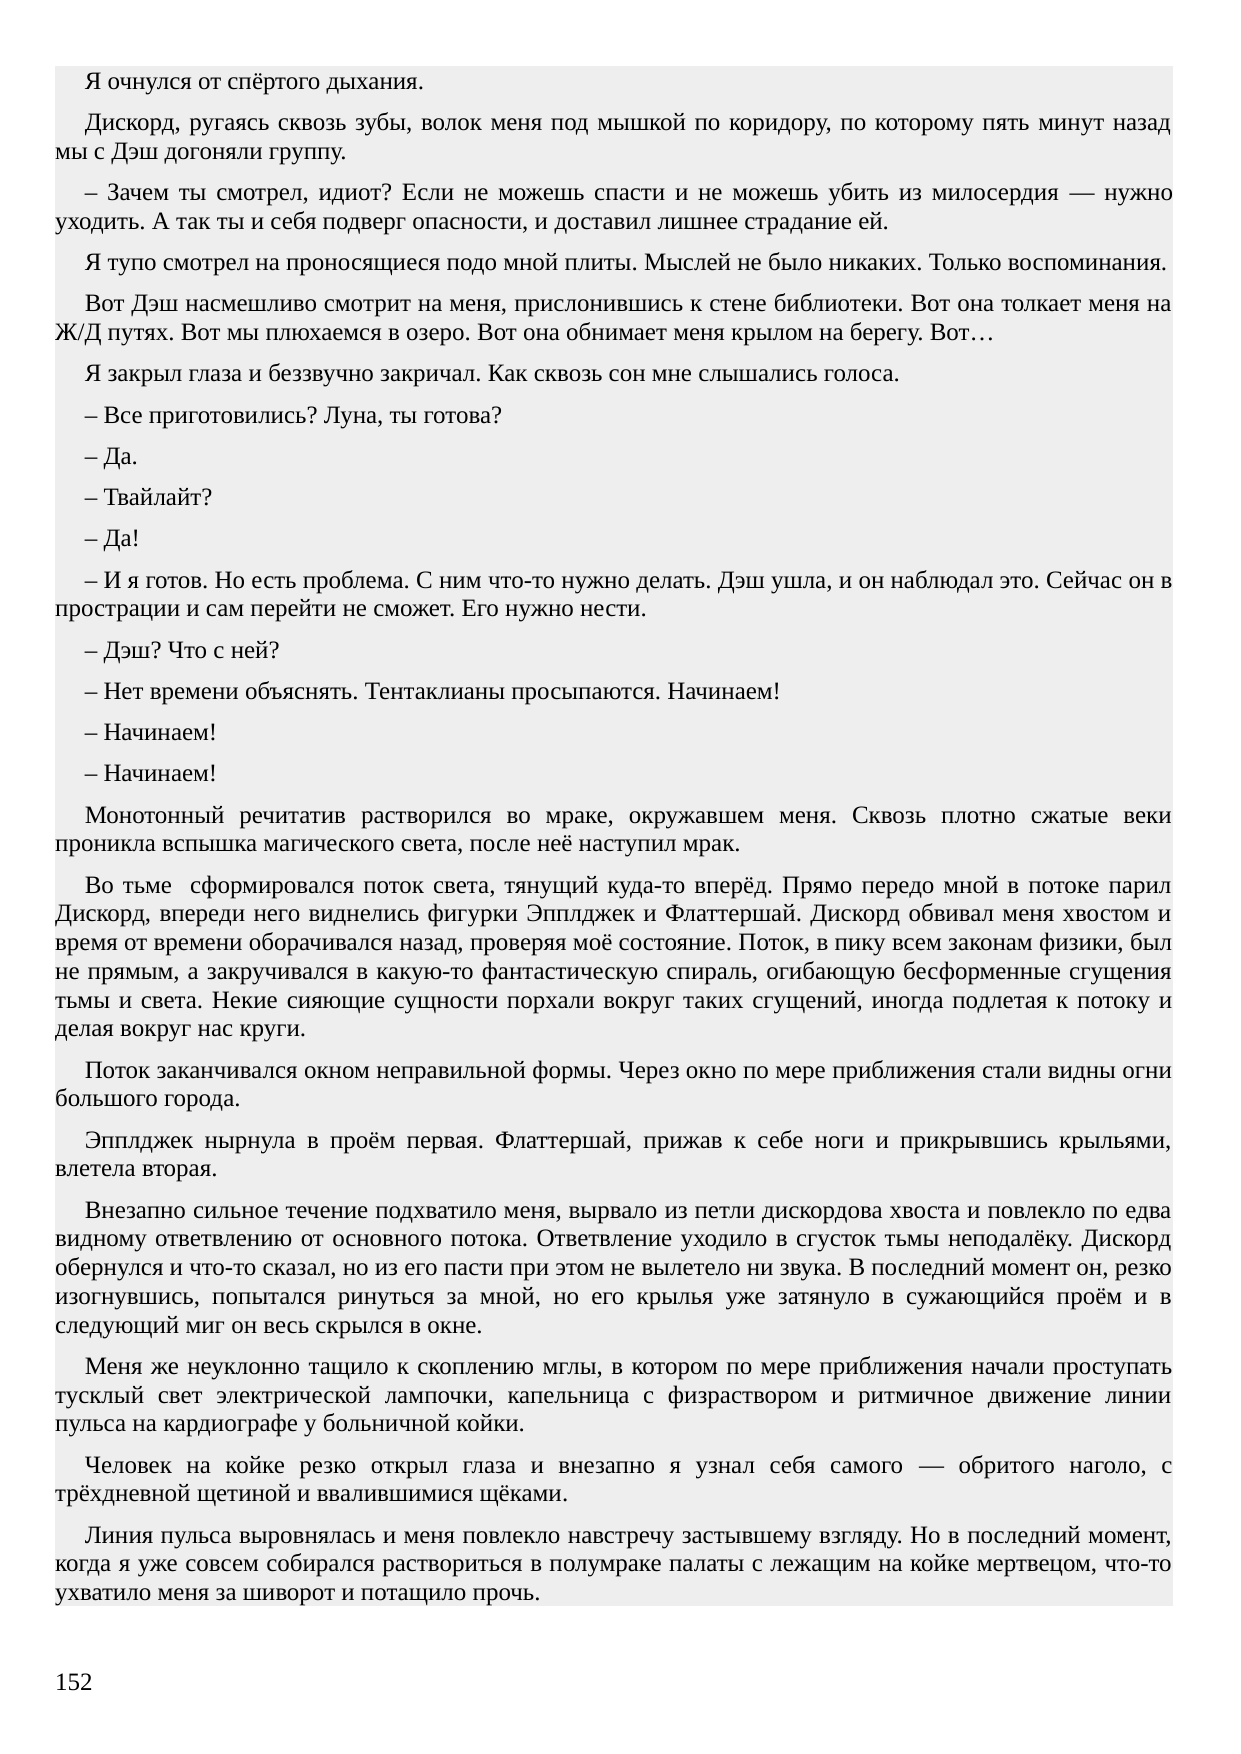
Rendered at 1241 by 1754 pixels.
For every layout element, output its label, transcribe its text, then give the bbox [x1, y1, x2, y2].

text – Да. [55, 441, 1173, 470]
text – Начинаем! [55, 717, 1173, 746]
text – Твайлайт? [55, 482, 1173, 511]
text Эпплджек нырнула в проём первая. Флаттершай, прижав к себе ноги и прикрывшись крыльями, влетела вторая. [55, 1125, 1173, 1182]
text – Дэш? Что с ней? [55, 635, 1173, 663]
text – Зачем ты смотрел, идиот? Если не можешь спасти и не можешь убить из милосердия — нужно уходить. А так ты и себя подверг опасности, и доставил лишнее страдание ей. [55, 177, 1173, 235]
text Монотонный речитатив растворился во мраке, окружавшем меня. Сквозь плотно сжатые веки проникла вспышка магического света, после неё наступил мрак. [55, 800, 1173, 857]
text Я закрыл глаза и беззвучно закричал. Как сквозь сон мне слышались голоса. [55, 358, 1173, 387]
text Я тупо смотрел на проносящиеся подо мной плиты. Мыслей не было никаких. Только воспоминания. [55, 247, 1173, 276]
text Я очнулся от спёртого дыхания. [55, 66, 1173, 95]
text – Все приготовились? Луна, ты готова? [55, 400, 1173, 428]
text – Да! [55, 523, 1173, 552]
text – Нет времени объяснять. Тентаклианы просыпаются. Начинаем! [55, 676, 1173, 705]
text – И я готов. Но есть проблема. С ним что-то нужно делать. Дэш ушла, и он наблюдал это. Сейчас он в прострации и сам перейти не сможет. Его нужно нести. [55, 565, 1173, 622]
text Вот Дэш насмешливо смотрит на меня, прислонившись к стене библиотеки. Вот она толкает меня на Ж/Д путях. Вот мы плюхаемся в озеро. Вот она обнимает меня крылом на берегу. Вот… [55, 288, 1173, 346]
text Дискорд, ругаясь сквозь зубы, волок меня под мышкой по коридору, по которому пять минут назад мы с Дэш догоняли группу. [55, 107, 1173, 165]
text Линия пульса выровнялась и меня повлекло навстречу застывшему взгляду. Но в последний момент, когда я уже совсем собирался раствориться в полумраке палаты с лежащим на койке мертвецом, что-то ухватило меня за шиворот и потащило прочь. [55, 1520, 1173, 1606]
text Поток заканчивался окном неправильной формы. Через окно по мере приближения стали видны огни большого города. [55, 1055, 1173, 1112]
text Меня же неуклонно тащило к скоплению мглы, в котором по мере приближения начали проступать тусклый свет электрической лампочки, капельница с физраствором и ритмичное движение линии пульса на кардиографе у больничной койки. [55, 1351, 1173, 1437]
text Внезапно сильное течение подхватило меня, вырвало из петли дискордова хвоста и повлекло по едва видному ответвлению от основного потока. Ответвление уходило в сгусток тьмы неподалёку. Дискорд обернулся и что-то сказал, но из его пасти при этом не вылетело ни звука. В последний момент он, резко изогнувшись, попытался ринуться за мной, но его крылья уже затянуло в сужающийся проём и в следующий миг он весь скрылся в окне. [55, 1195, 1173, 1338]
text Человек на койке резко открыл глаза и внезапно я узнал себя самого — обритого наголо, с трёхдневной щетиной и ввалившимися щёками. [55, 1450, 1173, 1507]
text Во тьме сформировался поток света, тянущий куда-то вперёд. Прямо передо мной в потоке парил Дискорд, впереди него виднелись фигурки Эпплджек и Флаттершай. Дискорд обвивал меня хвостом и время от времени оборачивался назад, проверяя моё состояние. Поток, в пику всем законам физики, был не прямым, а закручивался в какую-то фантастическую спираль, огибающую бесформенные сгущения тьмы и света. Некие сияющие сущности порхали вокруг таких сгущений, иногда подлетая к потоку и делая вокруг нас круги. [55, 870, 1173, 1042]
text – Начинаем! [55, 758, 1173, 787]
